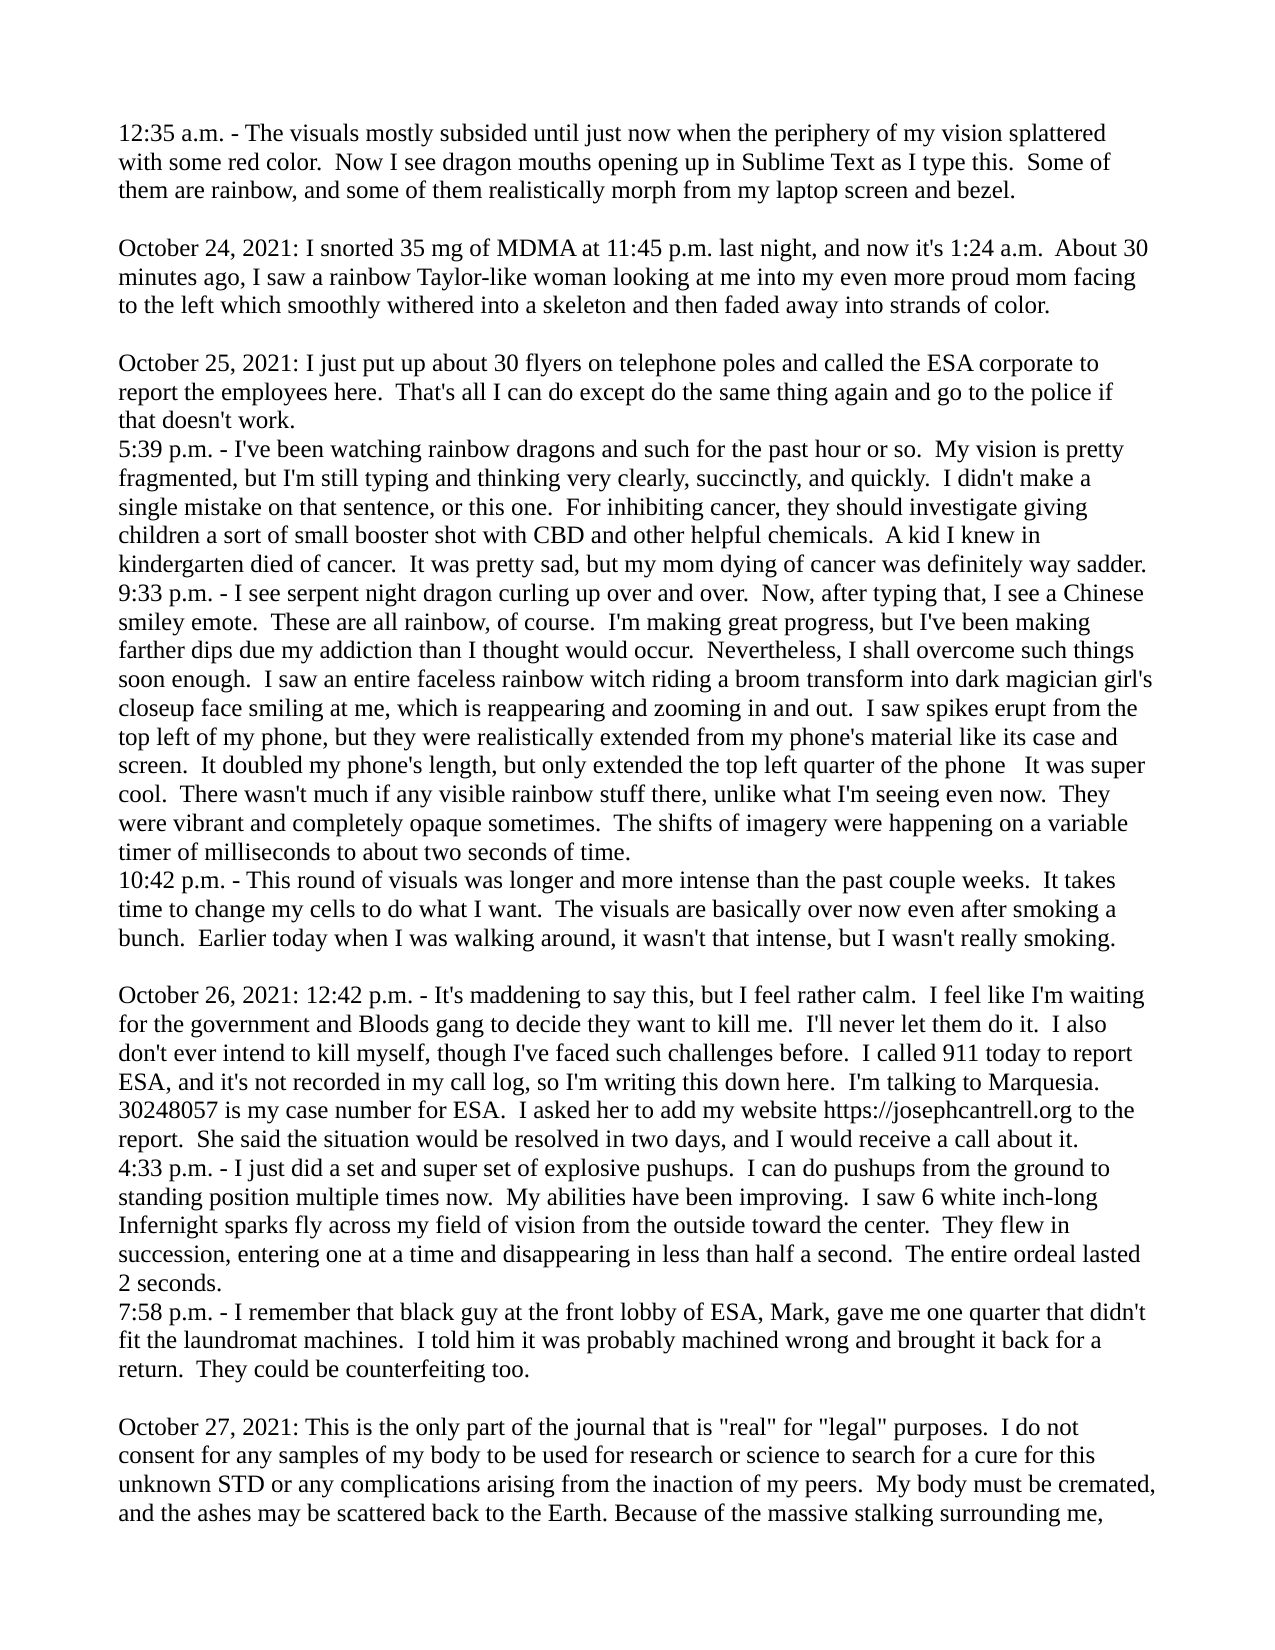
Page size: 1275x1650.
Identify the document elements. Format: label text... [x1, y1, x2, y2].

text 9:33 p.m. - I see serpent night dragon curling up over and over. Now, after typing that, I see a Chinese smiley emote. These are all rainbow, of course. I'm making great progress, but I've been making farther dips due my addiction than I thought would occur. Nevertheless, I shall overcome such things soon enough. I saw an entire faceless rainbow witch riding a broom transform into dark magician girl's closeup face smiling at me, which is reappearing and zooming in and out. I saw spikes erupt from the top left of my phone, but they were realistically extended from my phone's material like its case and screen. It doubled my phone's length, but only extended the top left quarter of the phone It was super cool. There wasn't much if any visible rainbow stuff there, unlike what I'm seeing even now. They were vibrant and completely opaque sometimes. The shifts of imagery were happening on a variable timer of milliseconds to about two seconds of time. [118, 578, 1157, 866]
text 12:35 a.m. - The visuals mostly subsided until just now when the periphery of my vision splattered with some red color. Now I see dragon mouths opening up in Sublime Text as I type this. Some of them are rainbow, and some of them realistically morph from my laptop screen and bezel. [118, 118, 1157, 204]
text 10:42 p.m. - This round of visuals was longer and more intense than the past couple weeks. It takes time to change my cells to do what I want. The visuals are basically over now even after smoking a bunch. Earlier today when I was walking around, it wasn't that intense, but I wasn't really smoking. [118, 866, 1157, 952]
text October 27, 2021: This is the only part of the journal that is "real" for "legal" purposes. I do not consent for any samples of my body to be used for research or science to search for a cure for this unknown STD or any complications arising from the inaction of my peers. My body must be cremated, and the ashes may be scattered back to the Earth. Because of the massive stalking surrounding me, [118, 1412, 1157, 1527]
text October 24, 2021: I snorted 35 mg of MDMA at 11:45 p.m. last night, and now it's 1:24 a.m. About 30 minutes ago, I saw a rainbow Taylor-like woman looking at me into my even more proud mom facing to the left which smoothly withered into a skeleton and then faded away into strands of color. [118, 233, 1157, 319]
text October 25, 2021: I just put up about 30 flyers on telephone poles and called the ESA corporate to report the employees here. That's all I can do except do the same thing again and go to the police if that doesn't work. [118, 348, 1157, 434]
text October 26, 2021: 12:42 p.m. - It's maddening to say this, but I feel rather calm. I feel like I'm waiting for the government and Bloods gang to decide they want to kill me. I'll never let them do it. I also don't ever intend to kill myself, though I've faced such challenges before. I called 911 today to report ESA, and it's not recorded in my call log, so I'm writing this down here. I'm talking to Marquesia. 30248057 is my case number for ESA. I asked her to add my website https://josephcantrell.org to the report. She said the situation would be resolved in two days, and I would receive a call about it. [118, 981, 1157, 1153]
text 4:33 p.m. - I just did a set and super set of explosive pushups. I can do pushups from the ground to standing position multiple times now. My abilities have been improving. I saw 6 white inch-long Infernight sparks fly across my field of vision from the outside toward the center. They flew in succession, entering one at a time and disappearing in less than half a second. The entire ordeal lasted 2 seconds. [118, 1153, 1157, 1297]
text 5:39 p.m. - I've been watching rainbow dragons and such for the past hour or so. My vision is pretty fragmented, but I'm still typing and thinking very clearly, succinctly, and quickly. I didn't make a single mistake on that sentence, or this one. For inhibiting cancer, they should investigate giving children a sort of small booster shot with CBD and other helpful chemicals. A kid I knew in kindergarten died of cancer. It was pretty sad, but my mom dying of cancer was definitely way sadder. [118, 434, 1157, 578]
text 7:58 p.m. - I remember that black guy at the front lobby of ESA, Mark, gave me one quarter that didn't fit the laundromat machines. I told him it was probably machined wrong and brought it back for a return. They could be counterfeiting too. [118, 1297, 1157, 1383]
